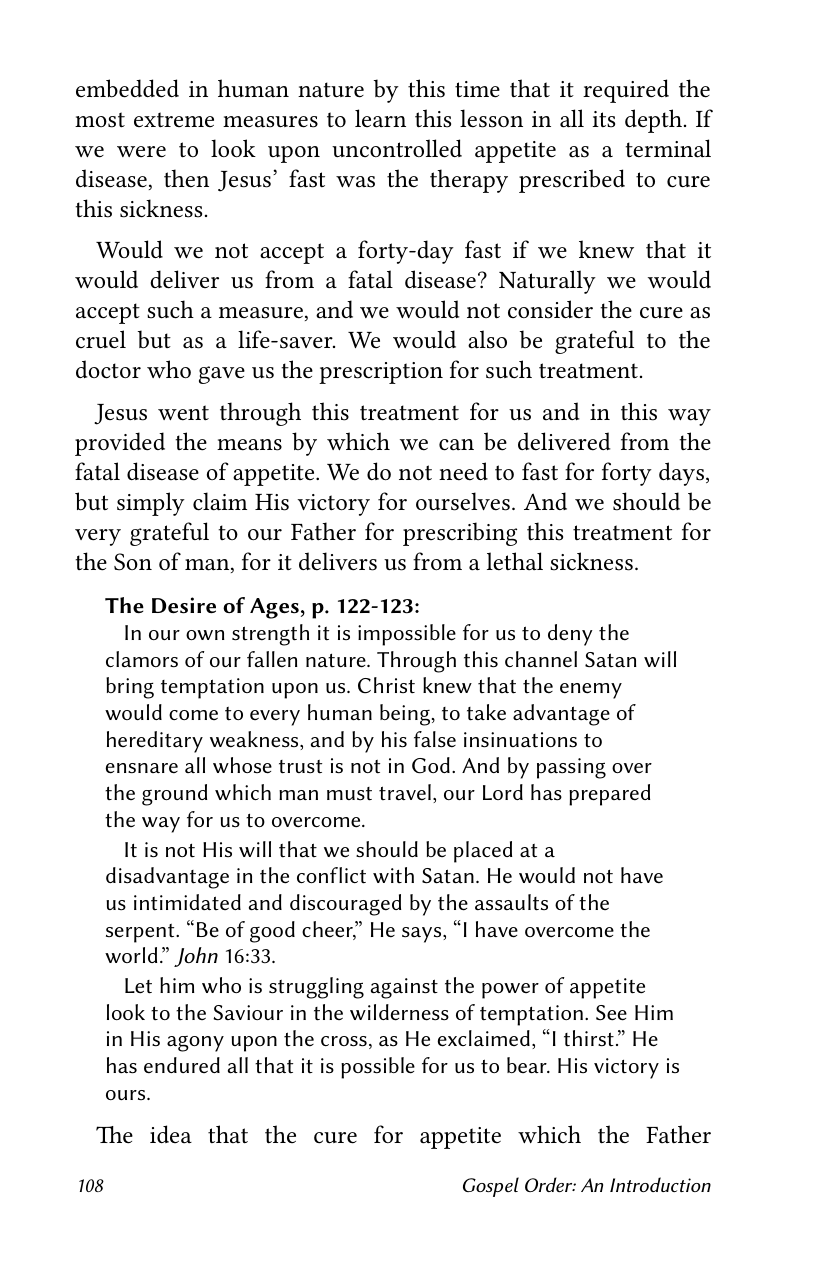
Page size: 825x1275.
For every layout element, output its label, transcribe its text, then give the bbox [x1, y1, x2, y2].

text embedded in human nature by this time that it required the most extreme measures to learn this lesson in all its depth. If we were to look upon uncontrolled appetite as a terminal disease, then Jesus’ fast was the therapy prescribed to cure this sickness. [75, 75, 712, 223]
text In our own strength it is impossible for us to deny the clamors of our fallen nature. Through this channel Satan will bring temptation upon us. Christ knew that the enemy would come to every human being, to take advantage of hereditary weakness, and by his false insinuations to ensnare all whose trust is not in God. And by passing over the ground which man must travel, our Lord has prepared the way for us to overcome. [105, 620, 682, 833]
text Would we not accept a forty-day fast if we knew that it would deliver us from a fatal disease? Naturally we would accept such a measure, and we would not consider the cure as cruel but as a life-saver. We would also be grateful to the doctor who gave us the prescription for such treatment. [75, 237, 712, 385]
text Jesus went through this treatment for us and in this way provided the means by which we can be delivered from the fatal disease of appetite. We do not need to fast for forty days, but simply claim His victory for ourselves. And we should be very grateful to our Father for prescribing this treatment for the Son of man, for it delivers us from a lethal sickness. [75, 398, 712, 576]
text The idea that the cure for appetite which the Father [75, 1121, 712, 1150]
text It is not His will that we should be placed at a disadvantage in the conflict with Satan. He would not have us intimidated and discouraged by the assaults of the serpent. “Be of good cheer,” He says, “I have overcome the world.” John 16:33. [105, 836, 682, 969]
text The Desire of Ages, p. 122-123: [105, 592, 712, 619]
text Let him who is struggling against the power of appetite look to the Saviour in the wilderness of temptation. See Him in His agony upon the cross, as He exclaimed, “I thirst.” He has endured all that it is possible for us to bear. His victory is ours. [105, 973, 682, 1106]
